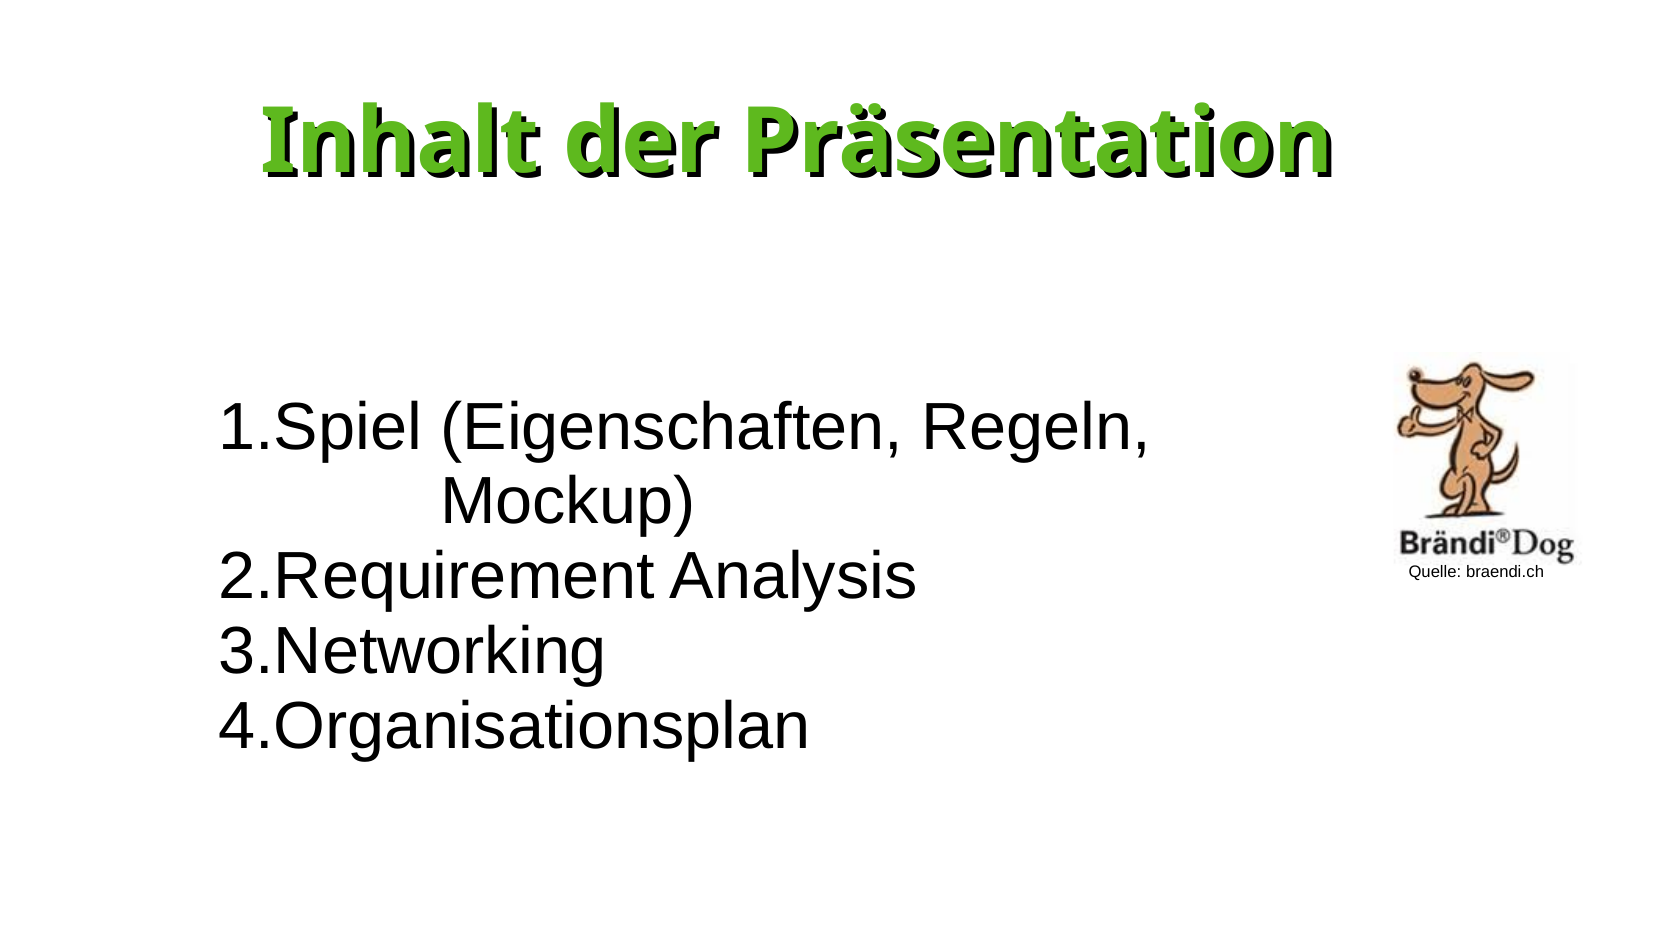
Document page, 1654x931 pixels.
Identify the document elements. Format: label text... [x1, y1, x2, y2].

picture [1294, 352, 1654, 578]
text_box Quelle: braendi.ch [1393, 555, 1607, 589]
title Inhalt der Präsentation [47, 59, 1548, 215]
subtitle 1.Spiel (Eigenschaften, Regeln, Mockup) 2.Requirement Analysis 3.Networking 4.Organisationsplan [70, 214, 1276, 863]
